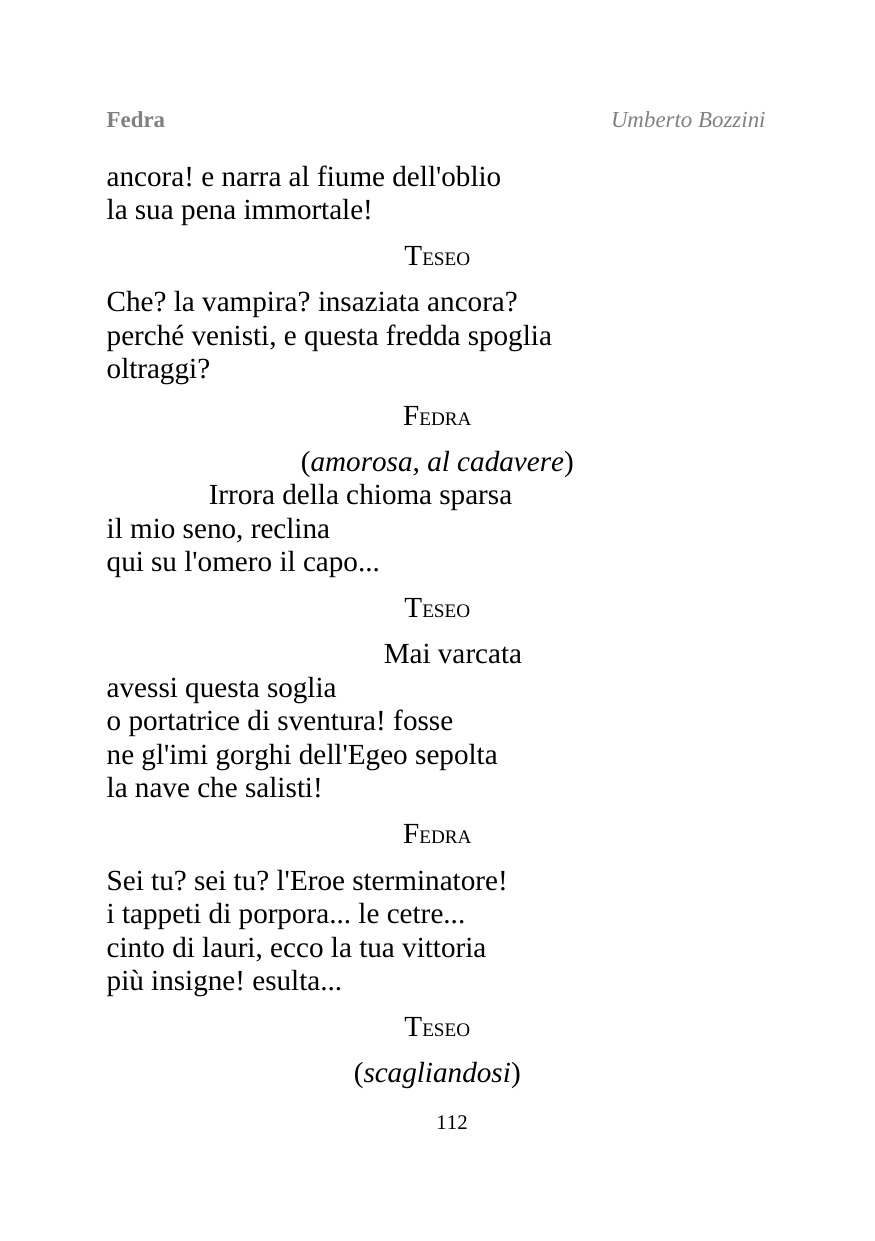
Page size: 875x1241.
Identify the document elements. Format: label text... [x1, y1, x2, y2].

text Teseo [106, 590, 768, 624]
text Fedra [106, 398, 768, 431]
text (amorosa, al cadavere) [106, 444, 768, 477]
text Mai varcata avessi questa soglia o portatrice di sventura! fosse ne gl'imi gorghi dell'Egeo sepolta la nave che salisti! [106, 636, 768, 804]
text Teseo [106, 1009, 768, 1043]
text (scagliandosi) [106, 1055, 768, 1089]
text Irrora della chioma sparsa il mio seno, reclina qui su l'omero il capo... [106, 477, 768, 578]
text Sei tu? sei tu? l'Eroe sterminatore! i tappeti di porpora... le cetre... cinto di lauri, ecco la tua vittoria più insigne! esulta... [106, 863, 768, 997]
text Teseo [106, 238, 768, 272]
text ancora! e narra al fiume dell'oblio la sua pena immortale! [106, 159, 768, 226]
text Fedra [106, 817, 768, 850]
text Che? la vampira? insaziata ancora? perché venisti, e questa fredda spoglia oltraggi? [106, 284, 768, 385]
